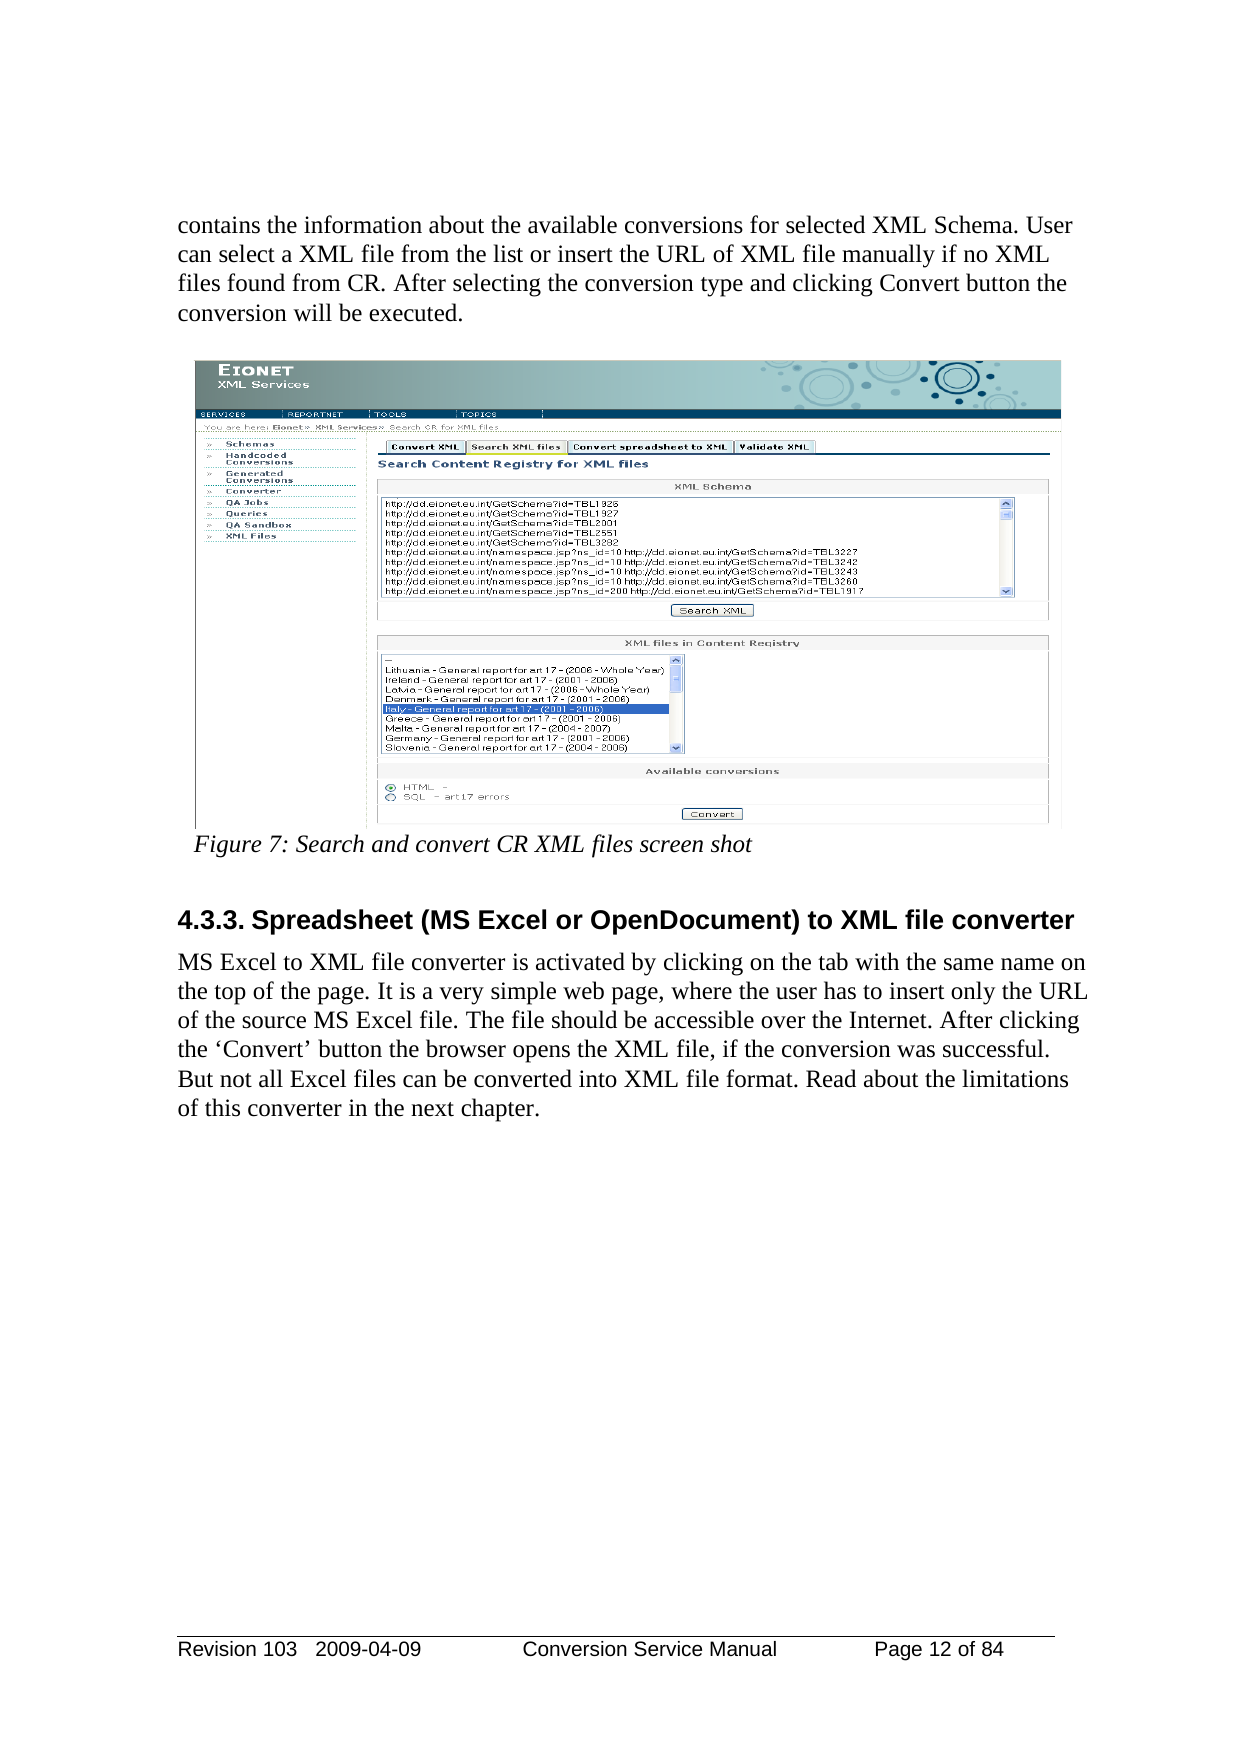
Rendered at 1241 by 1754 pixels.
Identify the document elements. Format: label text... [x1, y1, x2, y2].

text contains the information about the available conversions for selected XML Schema. User can select a XML file from the list or insert the URL of XML file manually if no XML files found from CR. After selecting the conversion type and clicking Convert button the conversion will be executed. [177, 210, 1092, 326]
text Figure 7: Search and convert CR XML files screen shot [194, 829, 1061, 858]
subtitle Spreadsheet (MS Excel or OpenDocument) to XML file converter [177, 904, 1092, 935]
text MS Excel to XML file converter is activated by clicking on the tab with the same name on the top of the page. It is a very simple web page, where the user has to insert only the URL of the source MS Excel file. The file should be accessible over the Internet. After clicking the ‘Convert’ button the browser opens the XML file, if the conversion was successful. But not all Excel files can be converted into XML file format. Read about the limitations of this converter in the next chapter. [177, 947, 1092, 1122]
